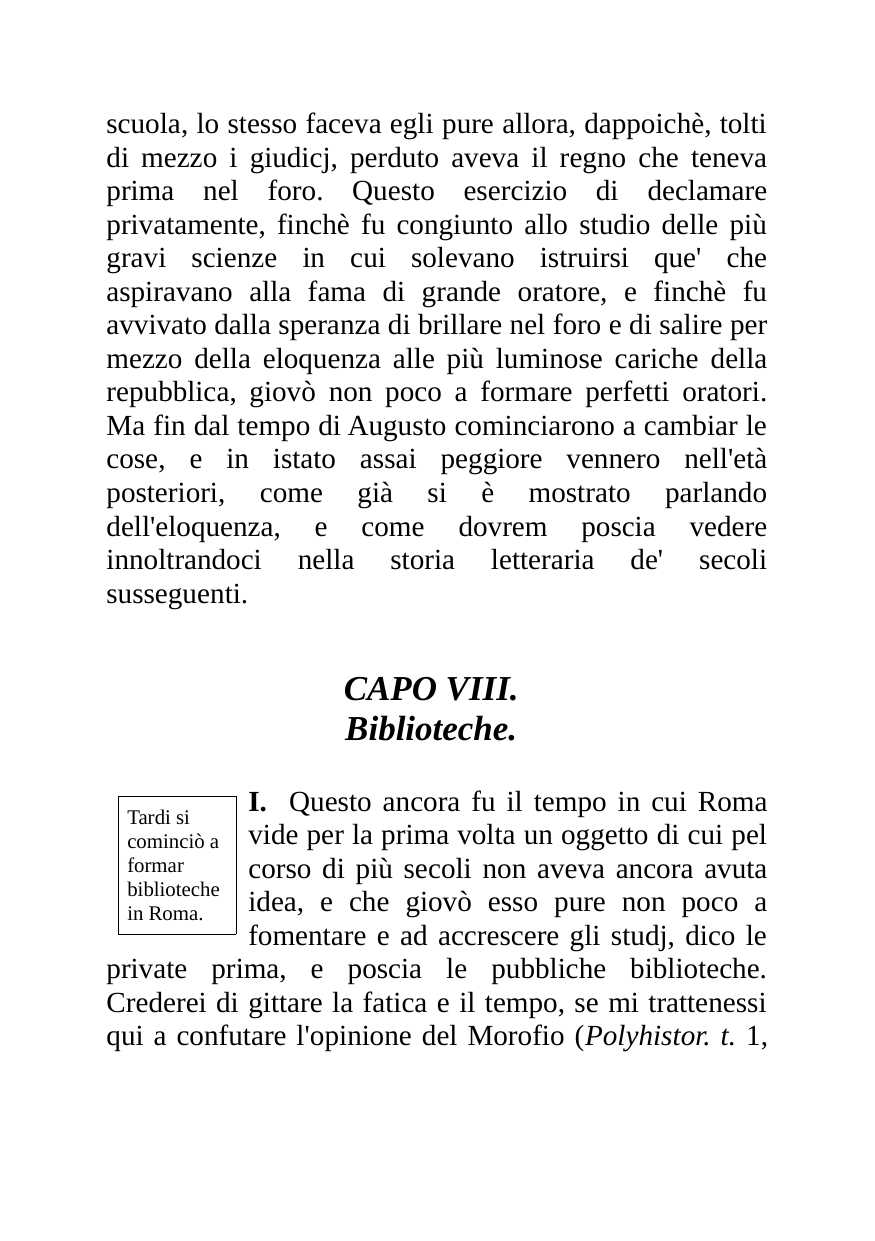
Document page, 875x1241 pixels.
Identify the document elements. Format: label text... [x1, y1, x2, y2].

text I. Questo ancora fu il tempo in cui Roma vide per la prima volta un oggetto di cui pel corso di più secoli non aveva ancora avuta idea, e che giovò esso pure non poco a fomentare e ad accrescere gli studj, dico le private prima, e poscia le pubbliche biblioteche. Crederei di gittare la fatica e il tempo, se mi trattenessi qui a confutare l'opinione del Morofio (Polyhistor. t. 1, [106, 784, 768, 1052]
subtitle CAPO VIII. Biblioteche. [106, 668, 768, 748]
text Tardi si cominciò a formar biblioteche in Roma. [127, 804, 227, 925]
text scuola, lo stesso faceva egli pure allora, dappoichè, tolti di mezzo i giudicj, perduto aveva il regno che teneva prima nel foro. Questo esercizio di declamare privatamente, finchè fu congiunto allo studio delle più gravi scienze in cui solevano istruirsi que' che aspiravano alla fama di grande oratore, e finchè fu avvivato dalla speranza di brillare nel foro e di salire per mezzo della eloquenza alle più luminose cariche della repubblica, giovò non poco a formare perfetti oratori. Ma fin dal tempo di Augusto cominciarono a cambiar le cose, e in istato assai peggiore vennero nell'età posteriori, come già si è mostrato parlando dell'eloquenza, e come dovrem poscia vedere innoltrandoci nella storia letteraria de' secoli susseguenti. [106, 106, 768, 609]
